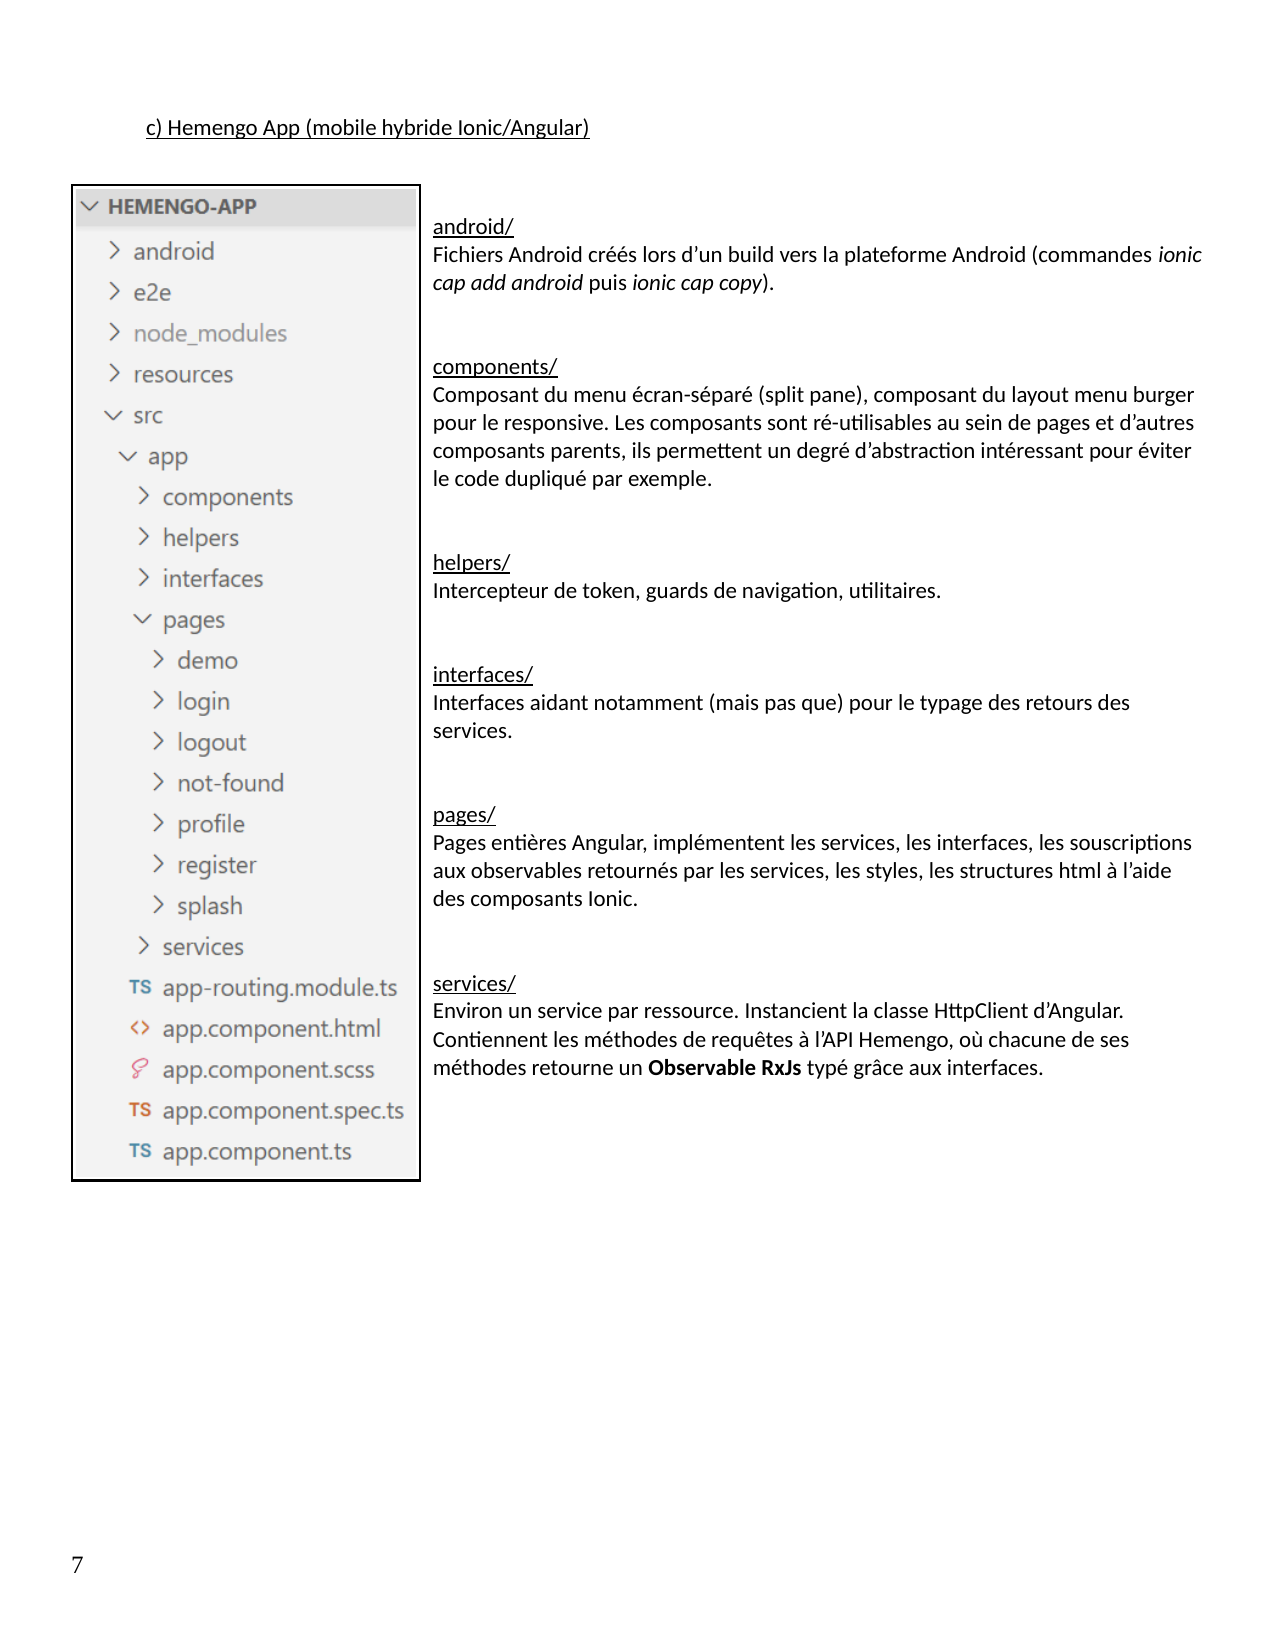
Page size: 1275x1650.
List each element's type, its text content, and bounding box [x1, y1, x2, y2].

text Composant du menu écran-séparé (split pane), composant du layout menu burger pour le responsive. Les composants sont ré-utilisables au sein de pages et d’autres composants parents, ils permettent un degré d’abstraction intéressant pour éviter le code dupliqué par exemple. [421, 380, 1204, 492]
text Fichiers Android créés lors d’un build vers la plateforme Android (commandes ionic cap add android puis ionic cap copy). [421, 240, 1204, 296]
text Pages entières Angular, implémentent les services, les interfaces, les souscriptions aux observables retournés par les services, les styles, les structures html à l’aide des composants Ionic. [421, 828, 1204, 913]
text helpers/ [421, 548, 1204, 576]
text Interfaces aidant notamment (mais pas que) pour le typage des retours des services. [421, 688, 1204, 744]
text services/ [421, 969, 1204, 997]
text pages/ [421, 801, 1204, 828]
text Intercepteur de token, guards de navigation, utilitaires. [421, 576, 1204, 604]
picture [75, 189, 416, 1177]
text Environ un service par ressource. Instancient la classe HttpClient d’Angular. Contiennent les méthodes de requêtes à l’API Hemengo, où chacune de ses méthodes retourne un Observable RxJs typé grâce aux interfaces. [421, 997, 1204, 1081]
text interfaces/ [421, 660, 1204, 688]
text c) Hemengo App (mobile hybride Ionic/Angular) [71, 113, 1204, 141]
text android/ [421, 212, 1204, 240]
text components/ [421, 352, 1204, 380]
